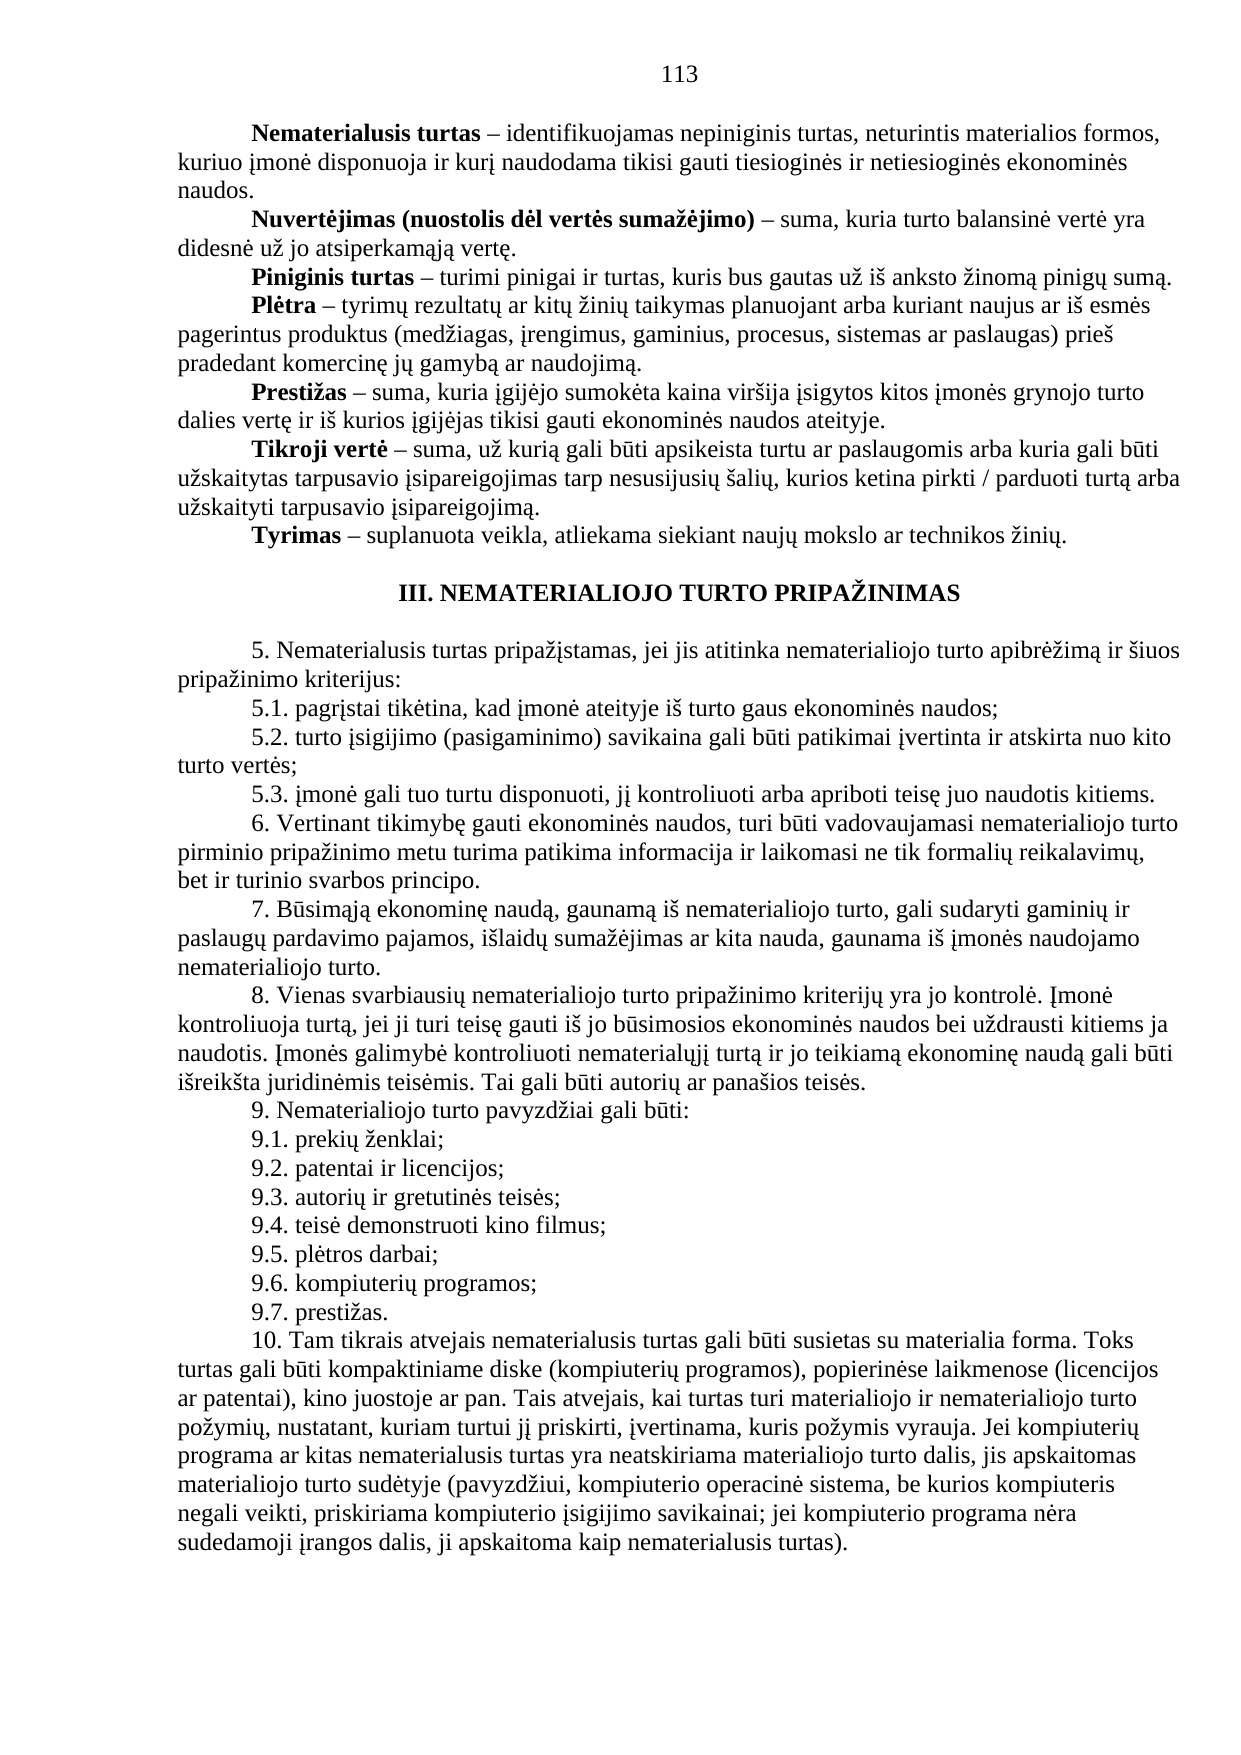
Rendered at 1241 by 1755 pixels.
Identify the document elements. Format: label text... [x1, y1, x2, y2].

text 9.4. teisė demonstruoti kino filmus; [177, 1211, 1181, 1239]
text Nematerialusis turtas – identifikuojamas nepiniginis turtas, neturintis materialios formos, kuriuo įmonė disponuoja ir kurį naudodama tikisi gauti tiesioginės ir netiesioginės ekonominės naudos. [177, 118, 1181, 204]
text Nuvertėjimas (nuostolis dėl vertės sumažėjimo) – suma, kuria turto balansinė vertė yra didesnė už jo atsiperkamąją vertę. [177, 204, 1181, 262]
text Prestižas – suma, kuria įgijėjo sumokėta kaina viršija įsigytos kitos įmonės grynojo turto dalies vertę ir iš kurios įgijėjas tikisi gauti ekonominės naudos ateityje. [177, 377, 1181, 434]
text 7. Būsimąją ekonominę naudą, gaunamą iš nematerialiojo turto, gali sudaryti gaminių ir paslaugų pardavimo pajamos, išlaidų sumažėjimas ar kita nauda, gaunama iš įmonės naudojamo nematerialiojo turto. [177, 894, 1181, 981]
text 5.3. įmonė gali tuo turtu disponuoti, jį kontroliuoti arba apriboti teisę juo naudotis kitiems. [177, 779, 1181, 808]
text Piniginis turtas – turimi pinigai ir turtas, kuris bus gautas už iš anksto žinomą pinigų sumą. [177, 262, 1181, 291]
text 6. Vertinant tikimybę gauti ekonominės naudos, turi būti vadovaujamasi nematerialiojo turto pirminio pripažinimo metu turima patikima informacija ir laikomasi ne tik formalių reikalavimų, bet ir turinio svarbos principo. [177, 808, 1181, 894]
text 9.6. kompiuterių programos; [177, 1268, 1181, 1297]
text III. NEMATERIALIOJO TURTO PRIPAŽINIMAS [177, 578, 1181, 607]
text Tikroji vertė – suma, už kurią gali būti apsikeista turtu ar paslaugomis arba kuria gali būti užskaitytas tarpusavio įsipareigojimas tarp nesusijusių šalių, kurios ketina pirkti / parduoti turtą arba užskaityti tarpusavio įsipareigojimą. [177, 434, 1181, 521]
text 5.2. turto įsigijimo (pasigaminimo) savikaina gali būti patikimai įvertinta ir atskirta nuo kito turto vertės; [177, 722, 1181, 779]
text 5.1. pagrįstai tikėtina, kad įmonė ateityje iš turto gaus ekonominės naudos; [177, 693, 1181, 722]
text 9.5. plėtros darbai; [177, 1239, 1181, 1268]
text 9.2. patentai ir licencijos; [177, 1153, 1181, 1182]
text 10. Tam tikrais atvejais nematerialusis turtas gali būti susietas su materialia forma. Toks turtas gali būti kompaktiniame diske (kompiuterių programos), popierinėse laikmenose (licencijos ar patentai), kino juostoje ar pan. Tais atvejais, kai turtas turi materialiojo ir nematerialiojo turto požymių, nustatant, kuriam turtui jį priskirti, įvertinama, kuris požymis vyrauja. Jei kompiuterių programa ar kitas nematerialusis turtas yra neatskiriama materialiojo turto dalis, jis apskaitomas materialiojo turto sudėtyje (pavyzdžiui, kompiuterio operacinė sistema, be kurios kompiuteris negali veikti, priskiriama kompiuterio įsigijimo savikainai; jei kompiuterio programa nėra sudedamoji įrangos dalis, ji apskaitoma kaip nematerialusis turtas). [177, 1326, 1181, 1556]
text 5. Nematerialusis turtas pripažįstamas, jei jis atitinka nematerialiojo turto apibrėžimą ir šiuos pripažinimo kriterijus: [177, 636, 1181, 693]
text 9.7. prestižas. [177, 1297, 1181, 1326]
text Tyrimas – suplanuota veikla, atliekama siekiant naujų mokslo ar technikos žinių. [177, 521, 1181, 549]
text 9.1. prekių ženklai; [177, 1124, 1181, 1153]
text 9.3. autorių ir gretutinės teisės; [177, 1182, 1181, 1211]
text 8. Vienas svarbiausių nematerialiojo turto pripažinimo kriterijų yra jo kontrolė. Įmonė kontroliuoja turtą, jei ji turi teisę gauti iš jo būsimosios ekonominės naudos bei uždrausti kitiems ja naudotis. Įmonės galimybė kontroliuoti nematerialųjį turtą ir jo teikiamą ekonominę naudą gali būti išreikšta juridinėmis teisėmis. Tai gali būti autorių ar panašios teisės. [177, 981, 1181, 1096]
text 9. Nematerialiojo turto pavyzdžiai gali būti: [177, 1096, 1181, 1124]
text Plėtra – tyrimų rezultatų ar kitų žinių taikymas planuojant arba kuriant naujus ar iš esmės pagerintus produktus (medžiagas, įrengimus, gaminius, procesus, sistemas ar paslaugas) prieš pradedant komercinę jų gamybą ar naudojimą. [177, 291, 1181, 377]
